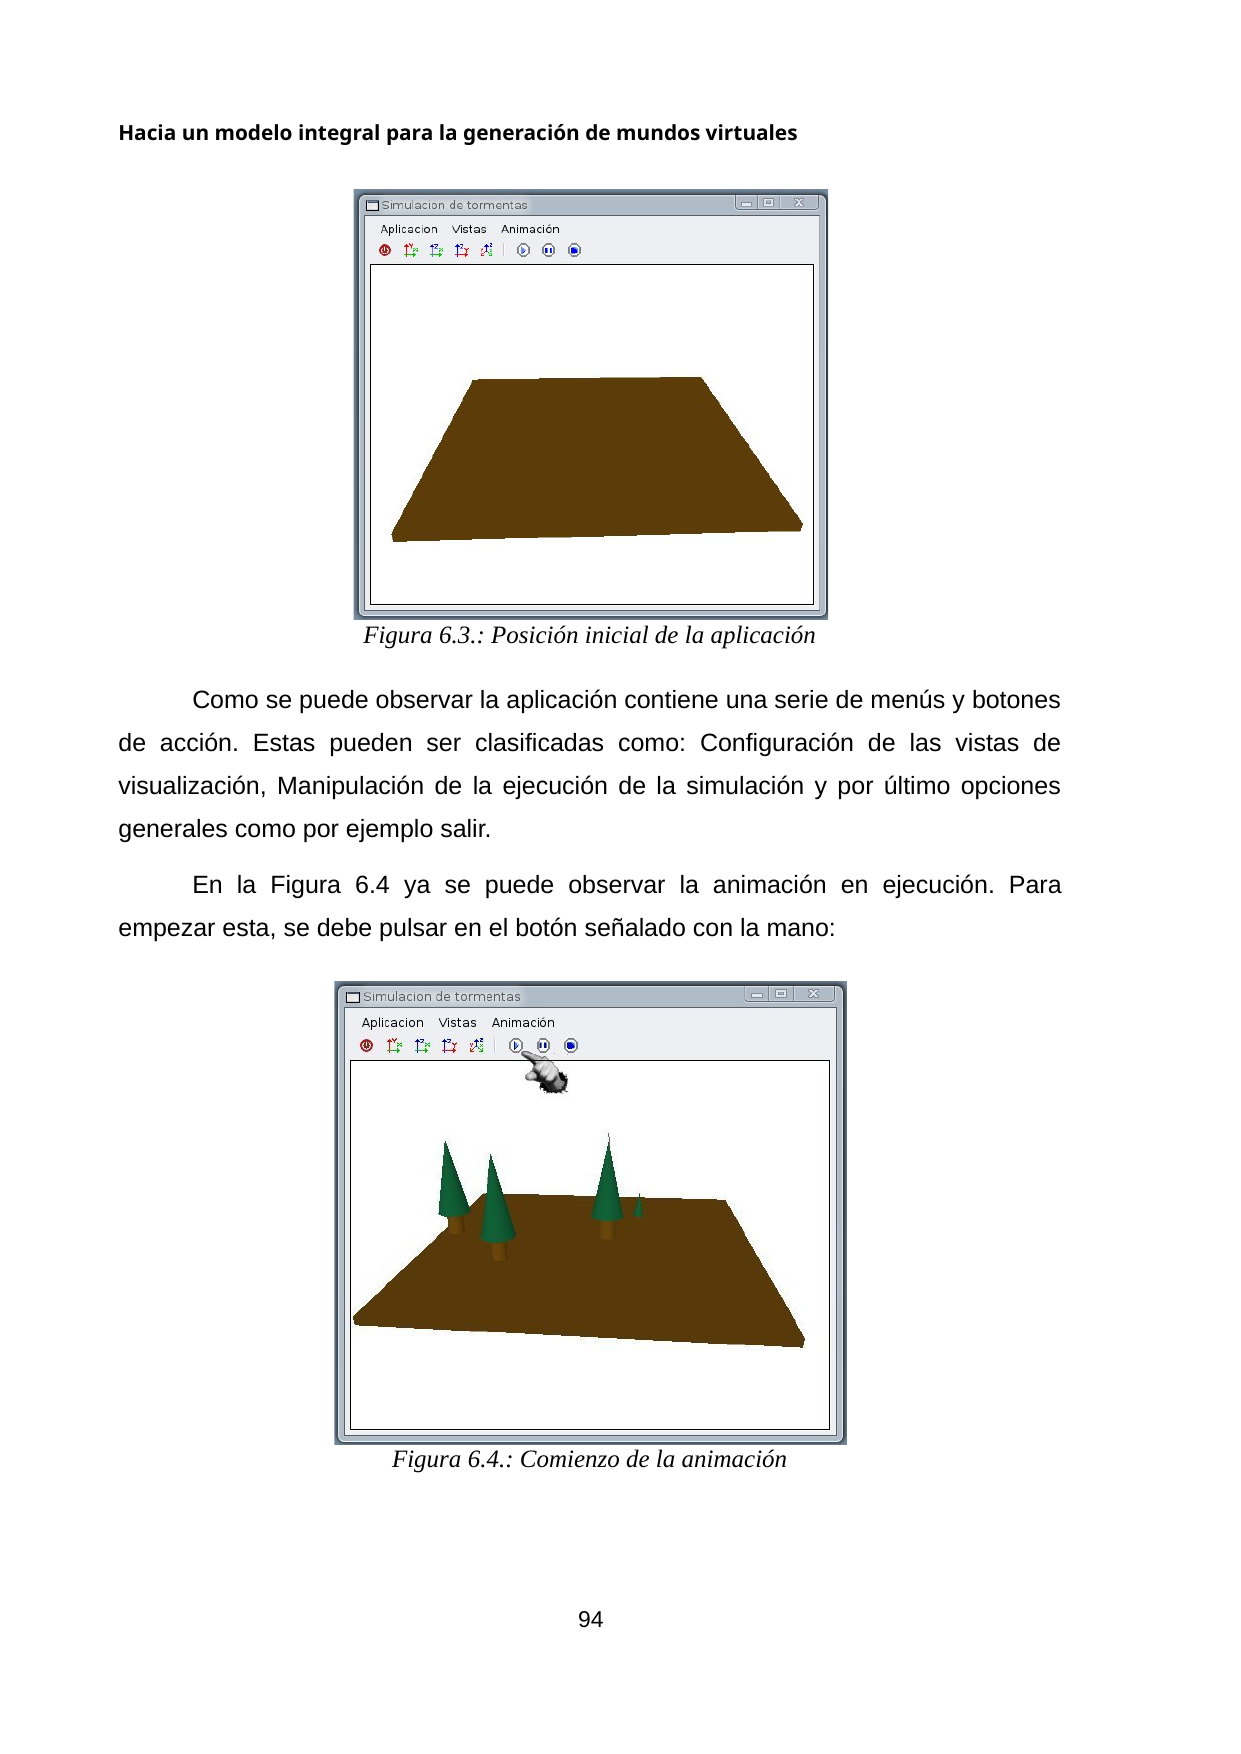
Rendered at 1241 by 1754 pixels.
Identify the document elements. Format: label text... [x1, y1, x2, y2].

picture [334, 981, 847, 1445]
text Como se puede observar la aplicación contiene una serie de menús y botones de acción. Estas pueden ser clasificadas como: Configuración de las vistas de visualización, Manipulación de la ejecución de la simulación y por último opciones generales como por ejemplo salir. [118, 685, 1063, 843]
text Figura 6.4.: Comienzo de la animación [334, 1445, 847, 1473]
text Figura 6.3.: Posición inicial de la aplicación [353, 620, 828, 649]
picture [353, 189, 829, 620]
text En la Figura 6.4 ya se puede observar la animación en ejecución. Para empezar esta, se debe pulsar en el botón señalado con la mano: [118, 870, 1063, 942]
